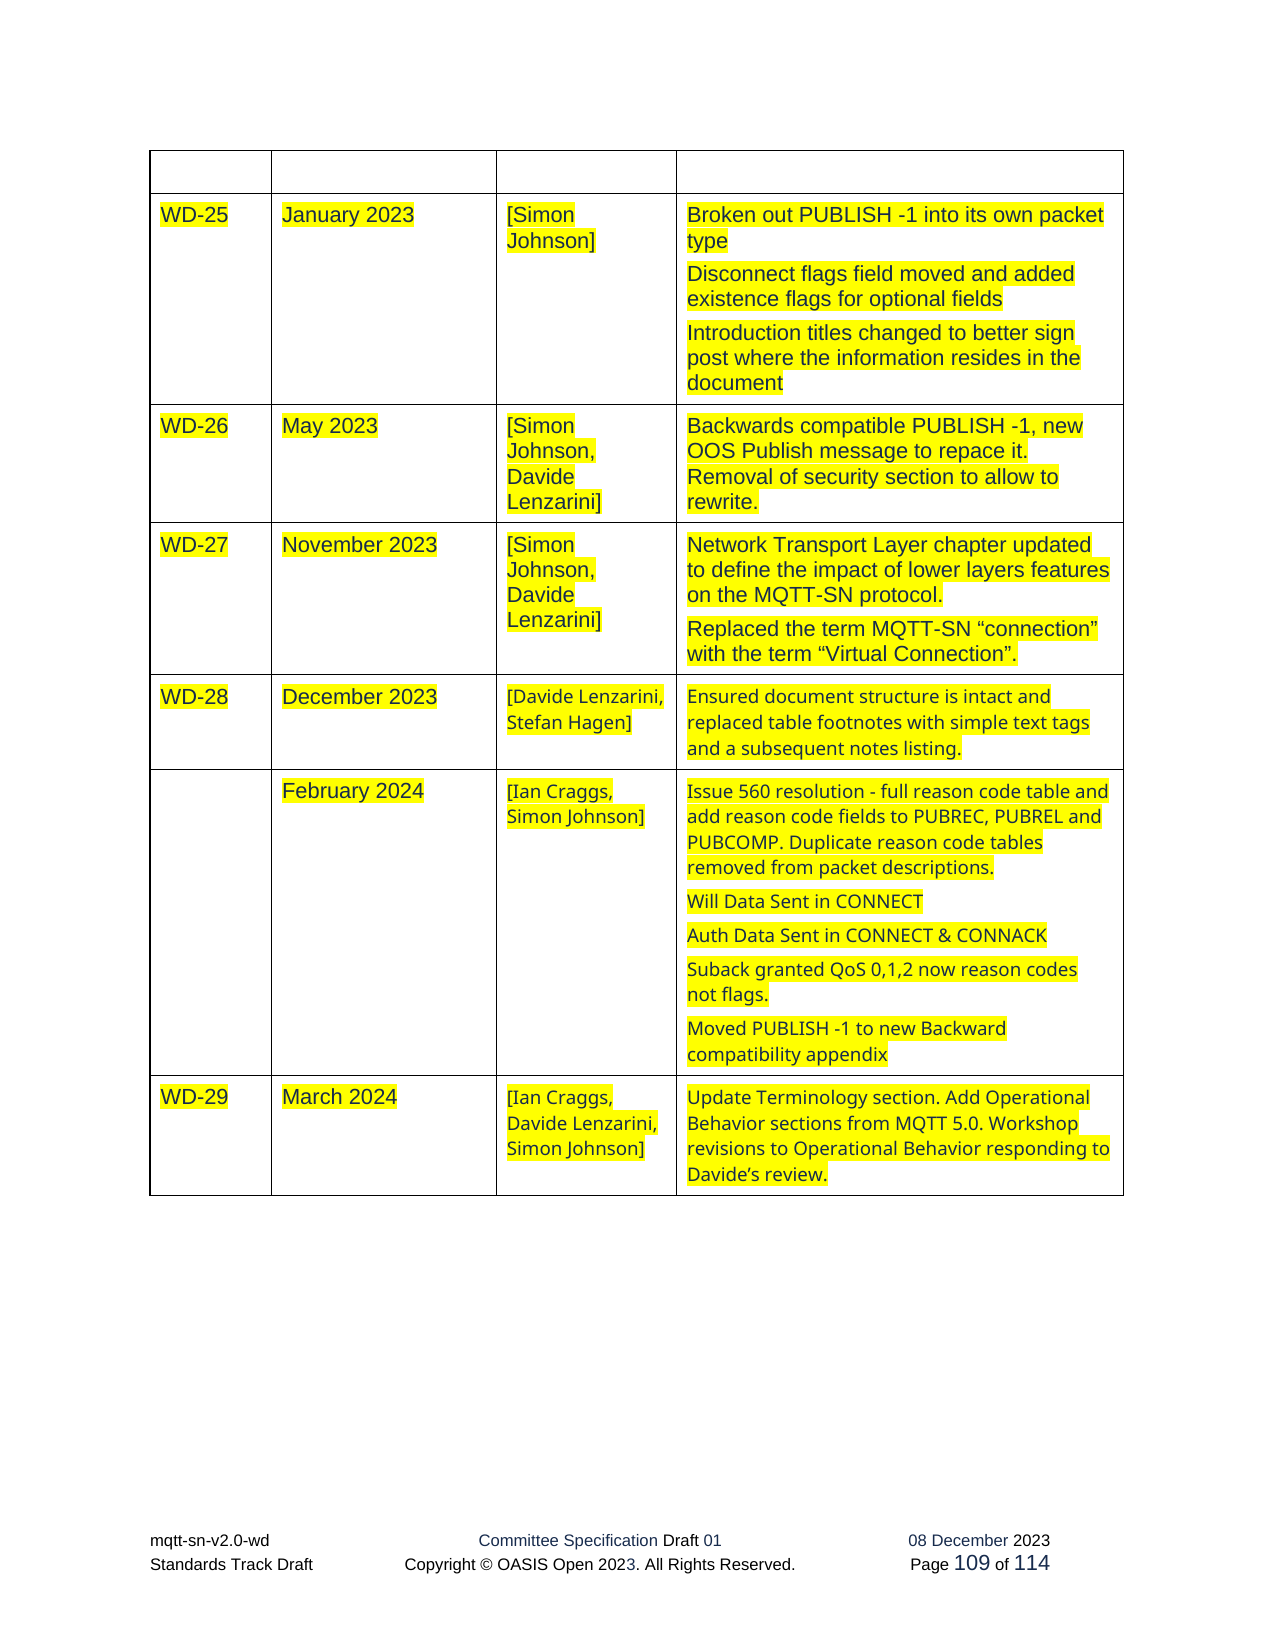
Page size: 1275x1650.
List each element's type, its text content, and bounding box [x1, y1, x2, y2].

table_cell February 2024 [272, 770, 496, 1075]
table_cell [151, 770, 271, 1075]
table_cell [272, 151, 496, 193]
table_cell [Davide Lenzarini, Stefan Hagen] [497, 675, 676, 769]
table_cell WD-25 [151, 194, 271, 404]
table_cell [Ian Craggs, Davide Lenzarini, Simon Johnson] [497, 1076, 676, 1195]
table_cell December 2023 [272, 675, 496, 769]
table_cell Network Transport Layer chapter updated to define the impact of lower layers features on the MQTT-SN protocol. Replaced the term MQTT-SN “connection” with the term “Virtual Connection”. [677, 523, 1123, 674]
table_cell March 2024 [272, 1076, 496, 1195]
table_cell November 2023 [272, 523, 496, 674]
table_cell Ensured document structure is intact and replaced table footnotes with simple text tags and a subsequent notes listing. [677, 675, 1123, 769]
table_cell [Simon Johnson, Davide Lenzarini] [497, 405, 676, 522]
table_cell WD-29 [151, 1076, 271, 1195]
table_cell WD-26 [151, 405, 271, 522]
table_cell [Simon Johnson, Davide Lenzarini] [497, 523, 676, 674]
table_cell January 2023 [272, 194, 496, 404]
table_cell [497, 151, 676, 193]
table_cell [Simon Johnson] [497, 194, 676, 404]
table_cell Issue 560 resolution - full reason code table and add reason code fields to PUBREC, PUBREL and PUBCOMP. Duplicate reason code tables removed from packet descriptions. Will Data Sent in CONNECT Auth Data Sent in CONNECT & CONNACK Suback granted QoS 0,1,2 now reason codes not flags. Moved PUBLISH -1 to new Backward compatibility appendix [677, 770, 1123, 1075]
table_cell [151, 151, 271, 193]
table_cell WD-28 [151, 675, 271, 769]
table_cell WD-27 [151, 523, 271, 674]
table_cell Update Terminology section. Add Operational Behavior sections from MQTT 5.0. Workshop revisions to Operational Behavior responding to Davide’s review. [677, 1076, 1123, 1195]
table_cell [Ian Craggs, Simon Johnson] [497, 770, 676, 1075]
table_cell Backwards compatible PUBLISH -1, new OOS Publish message to repace it. Removal of security section to allow to rewrite. [677, 405, 1123, 522]
table_cell Broken out PUBLISH -1 into its own packet type Disconnect flags field moved and added existence flags for optional fields Introduction titles changed to better sign post where the information resides in the document [677, 194, 1123, 404]
table_cell May 2023 [272, 405, 496, 522]
table_cell [677, 151, 1123, 193]
